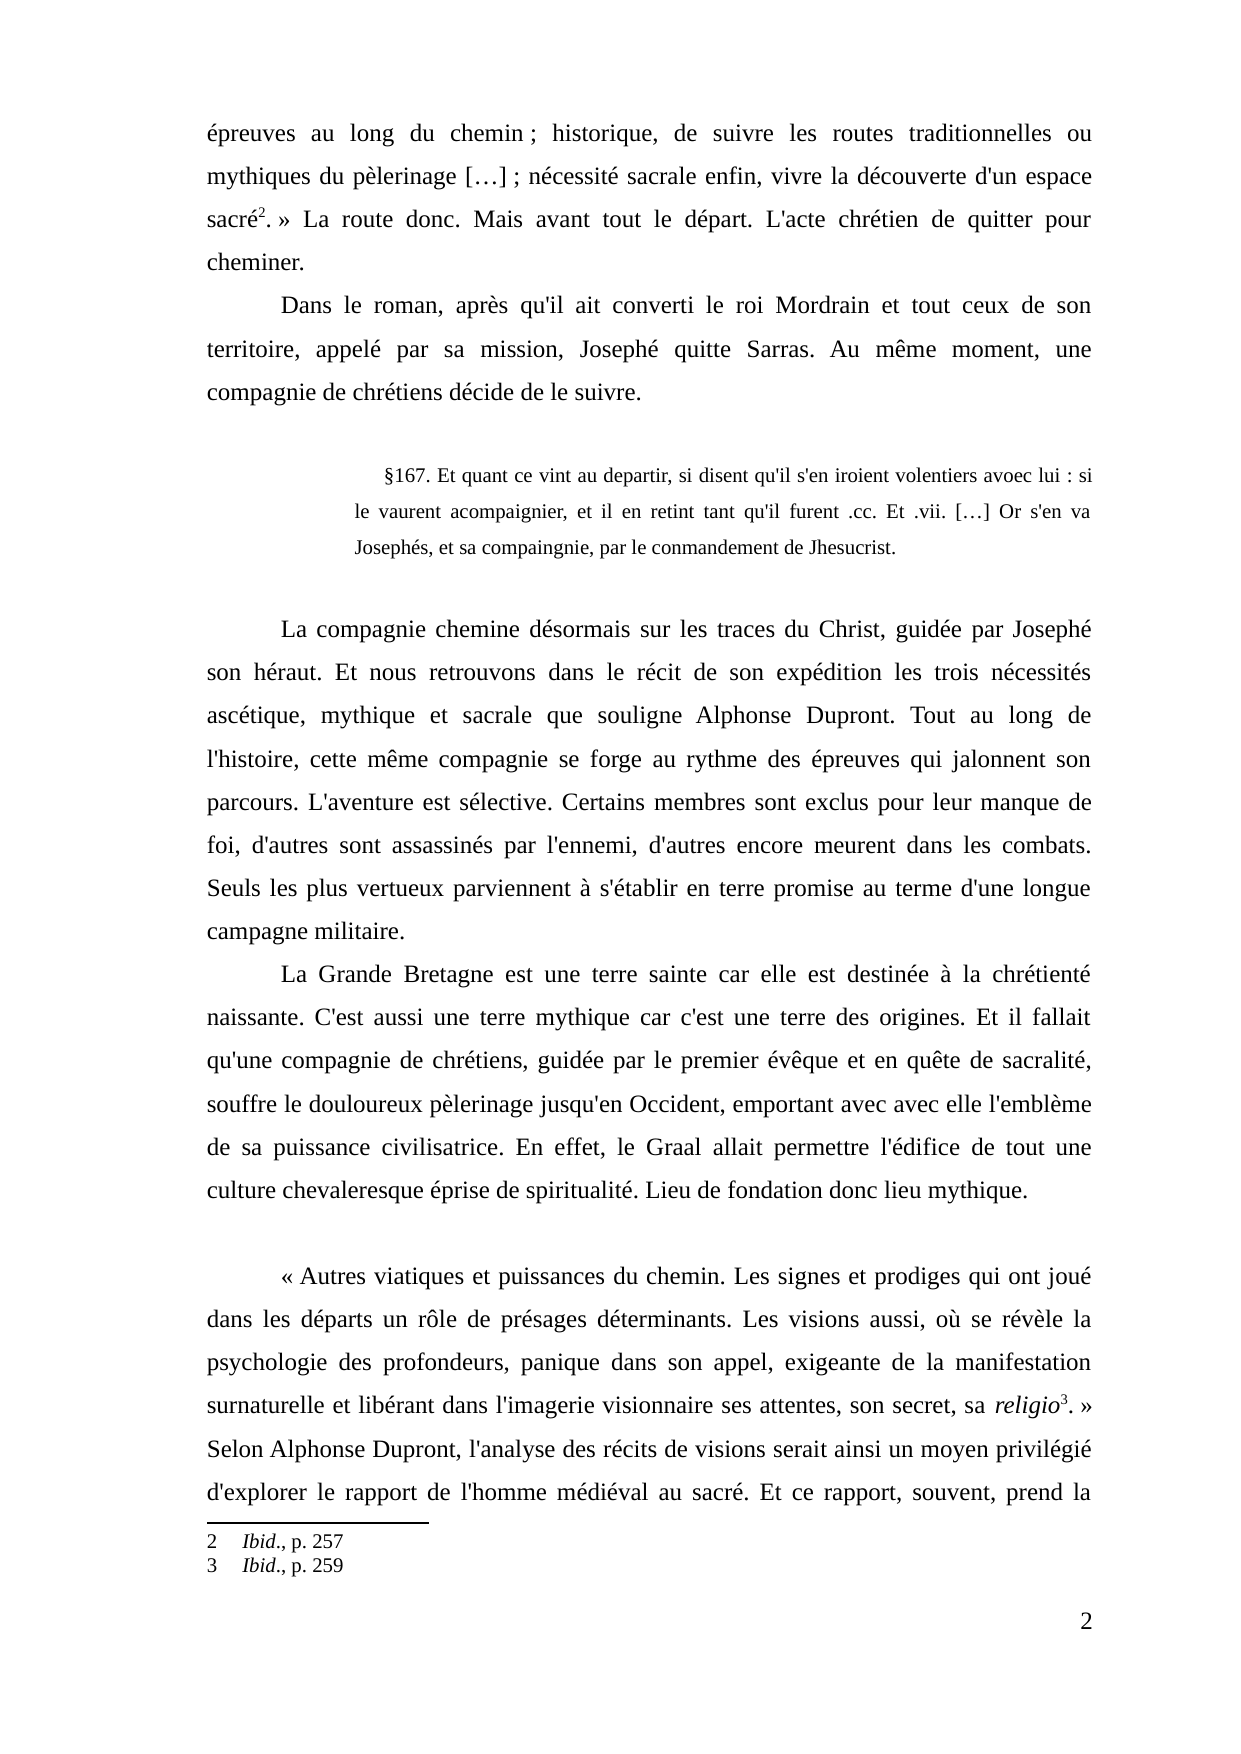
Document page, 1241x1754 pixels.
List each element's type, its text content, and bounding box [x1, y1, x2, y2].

text La Grande Bretagne est une terre sainte car elle est destinée à la chrétienté naissante. C'est aussi une terre mythique car c'est une terre des origines. Et il fallait qu'une compagnie de chrétiens, guidée par le premier évêque et en quête de sacralité, souffre le douloureux pèlerinage jusqu'en Occident, emportant avec avec elle l'emblème de sa puissance civilisatrice. En effet, le Graal allait permettre l'édifice de tout une culture chevaleresque éprise de spiritualité. Lieu de fondation donc lieu mythique. [207, 959, 1093, 1204]
text épreuves au long du chemin ; historique, de suivre les routes traditionnelles ou mythiques du pèlerinage […] ; nécessité sacrale enfin, vivre la découverte d'un espace sacré. » La route donc. Mais avant tout le départ. L'acte chrétien de quitter pour cheminer. [207, 118, 1093, 276]
text « Autres viatiques et puissances du chemin. Les signes et prodiges qui ont joué dans les départs un rôle de présages déterminants. Les visions aussi, où se révèle la psychologie des profondeurs, panique dans son appel, exigeante de la manifestation surnaturelle et libérant dans l'imagerie visionnaire ses attentes, son secret, sa religio. » Selon Alphonse Dupront, l'analyse des récits de visions serait ainsi un moyen privilégié d'explorer le rapport de l'homme médiéval au sacré. Et ce rapport, souvent, prend la [207, 1261, 1093, 1506]
text Dans le roman, après qu'il ait converti le roi Mordrain et tout ceux de son territoire, appelé par sa mission, Josephé quitte Sarras. Au même moment, une compagnie de chrétiens décide de le suivre. [207, 291, 1093, 406]
text La compagnie chemine désormais sur les traces du Christ, guidée par Josephé son héraut. Et nous retrouvons dans le récit de son expédition les trois nécessités ascétique, mythique et sacrale que souligne Alphonse Dupront. Tout au long de l'histoire, cette même compagnie se forge au rythme des épreuves qui jalonnent son parcours. L'aventure est sélective. Certains membres sont exclus pour leur manque de foi, d'autres sont assassinés par l'ennemi, d'autres encore meurent dans les combats. Seuls les plus vertueux parviennent à s'établir en terre promise au terme d'une longue campagne militaire. [207, 614, 1093, 945]
text §167. Et quant ce vint au departir, si disent qu'il s'en iroient volentiers avoec lui : si le vaurent acompaignier, et il en retint tant qu'il furent .cc. Et .vii. […] Or s'en va Josephés, et sa compaingnie, par le conmandement de Jhesucrist. [354, 463, 1093, 559]
text Ibid., p. 257 [207, 1529, 1093, 1553]
text Ibid., p. 259 [207, 1553, 1093, 1577]
